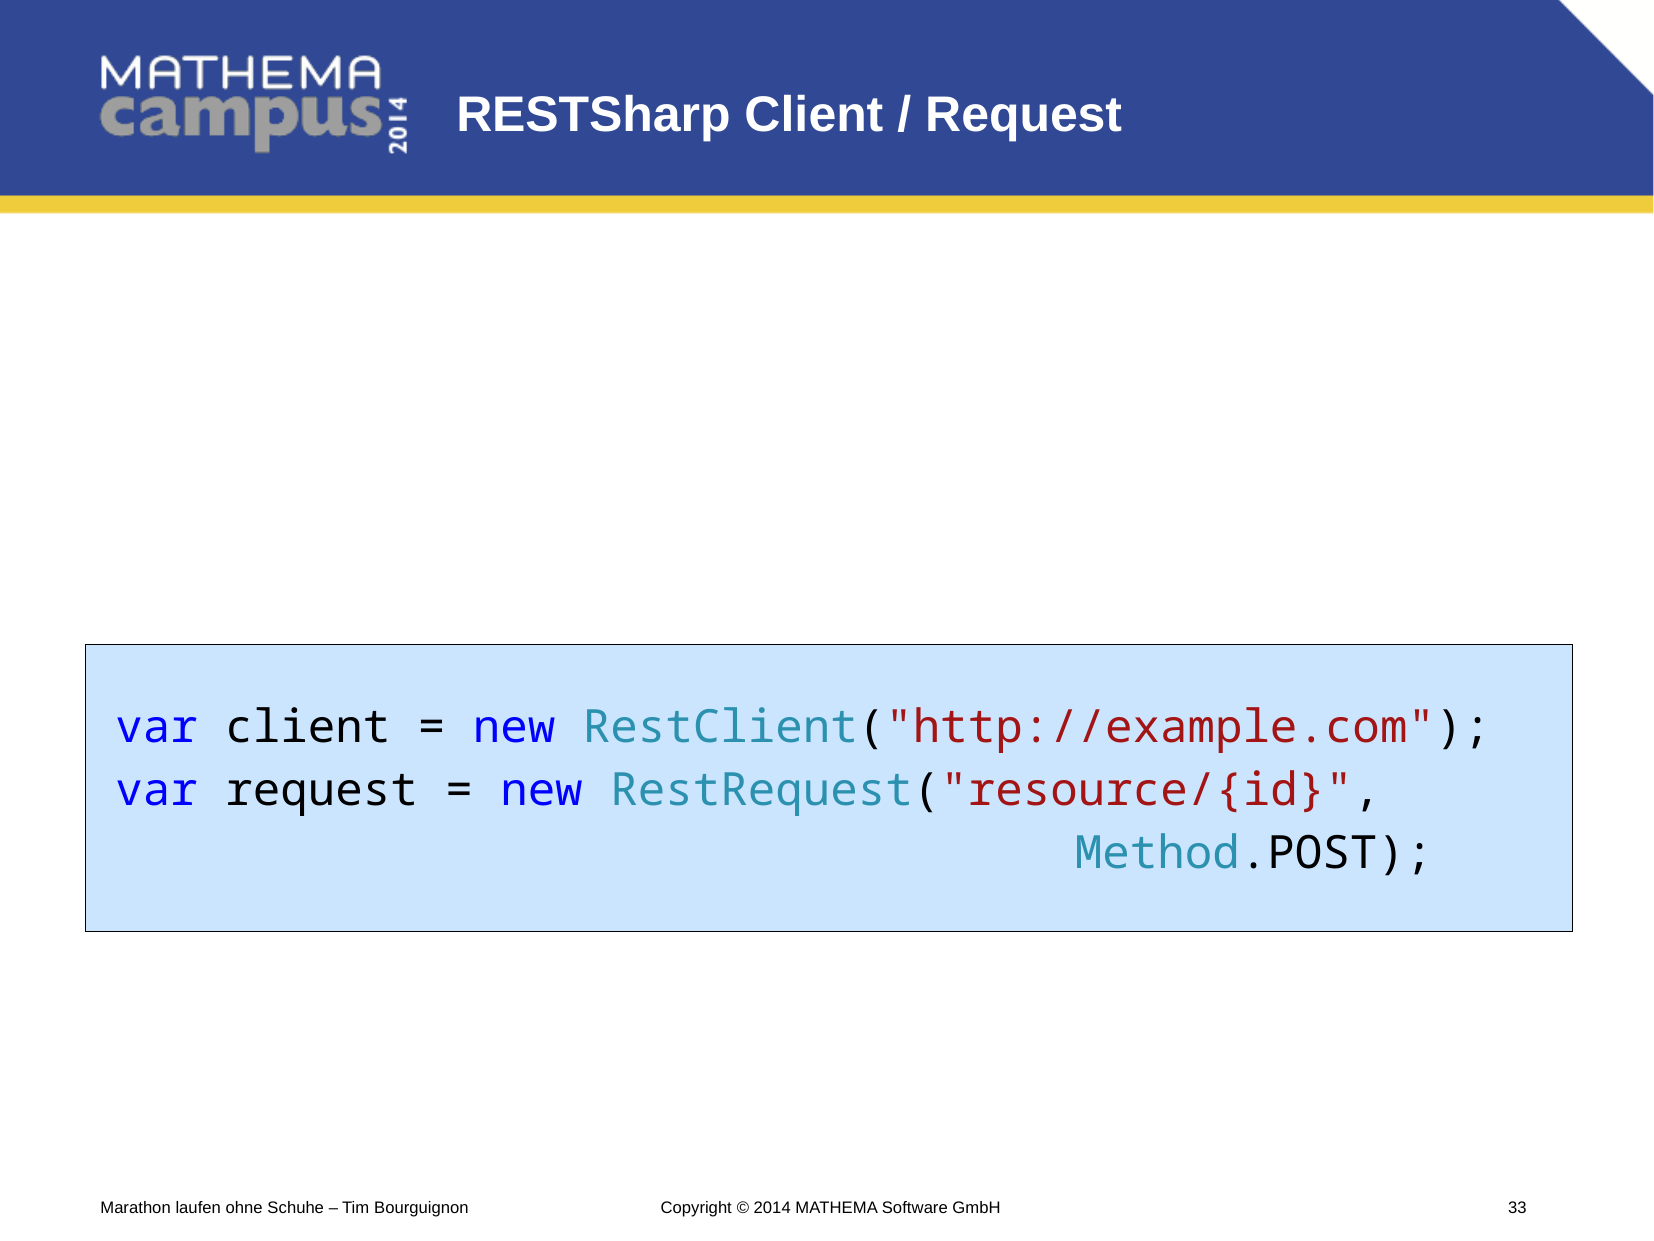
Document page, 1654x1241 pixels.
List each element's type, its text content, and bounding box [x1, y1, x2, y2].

picture [0, 0, 1654, 217]
text_box var client = new RestClient("http://example.com"); var request = new RestRequest("resource/{id}", Method.POST); [85, 644, 1573, 932]
title RESTSharp Client / Request [456, 68, 1528, 160]
